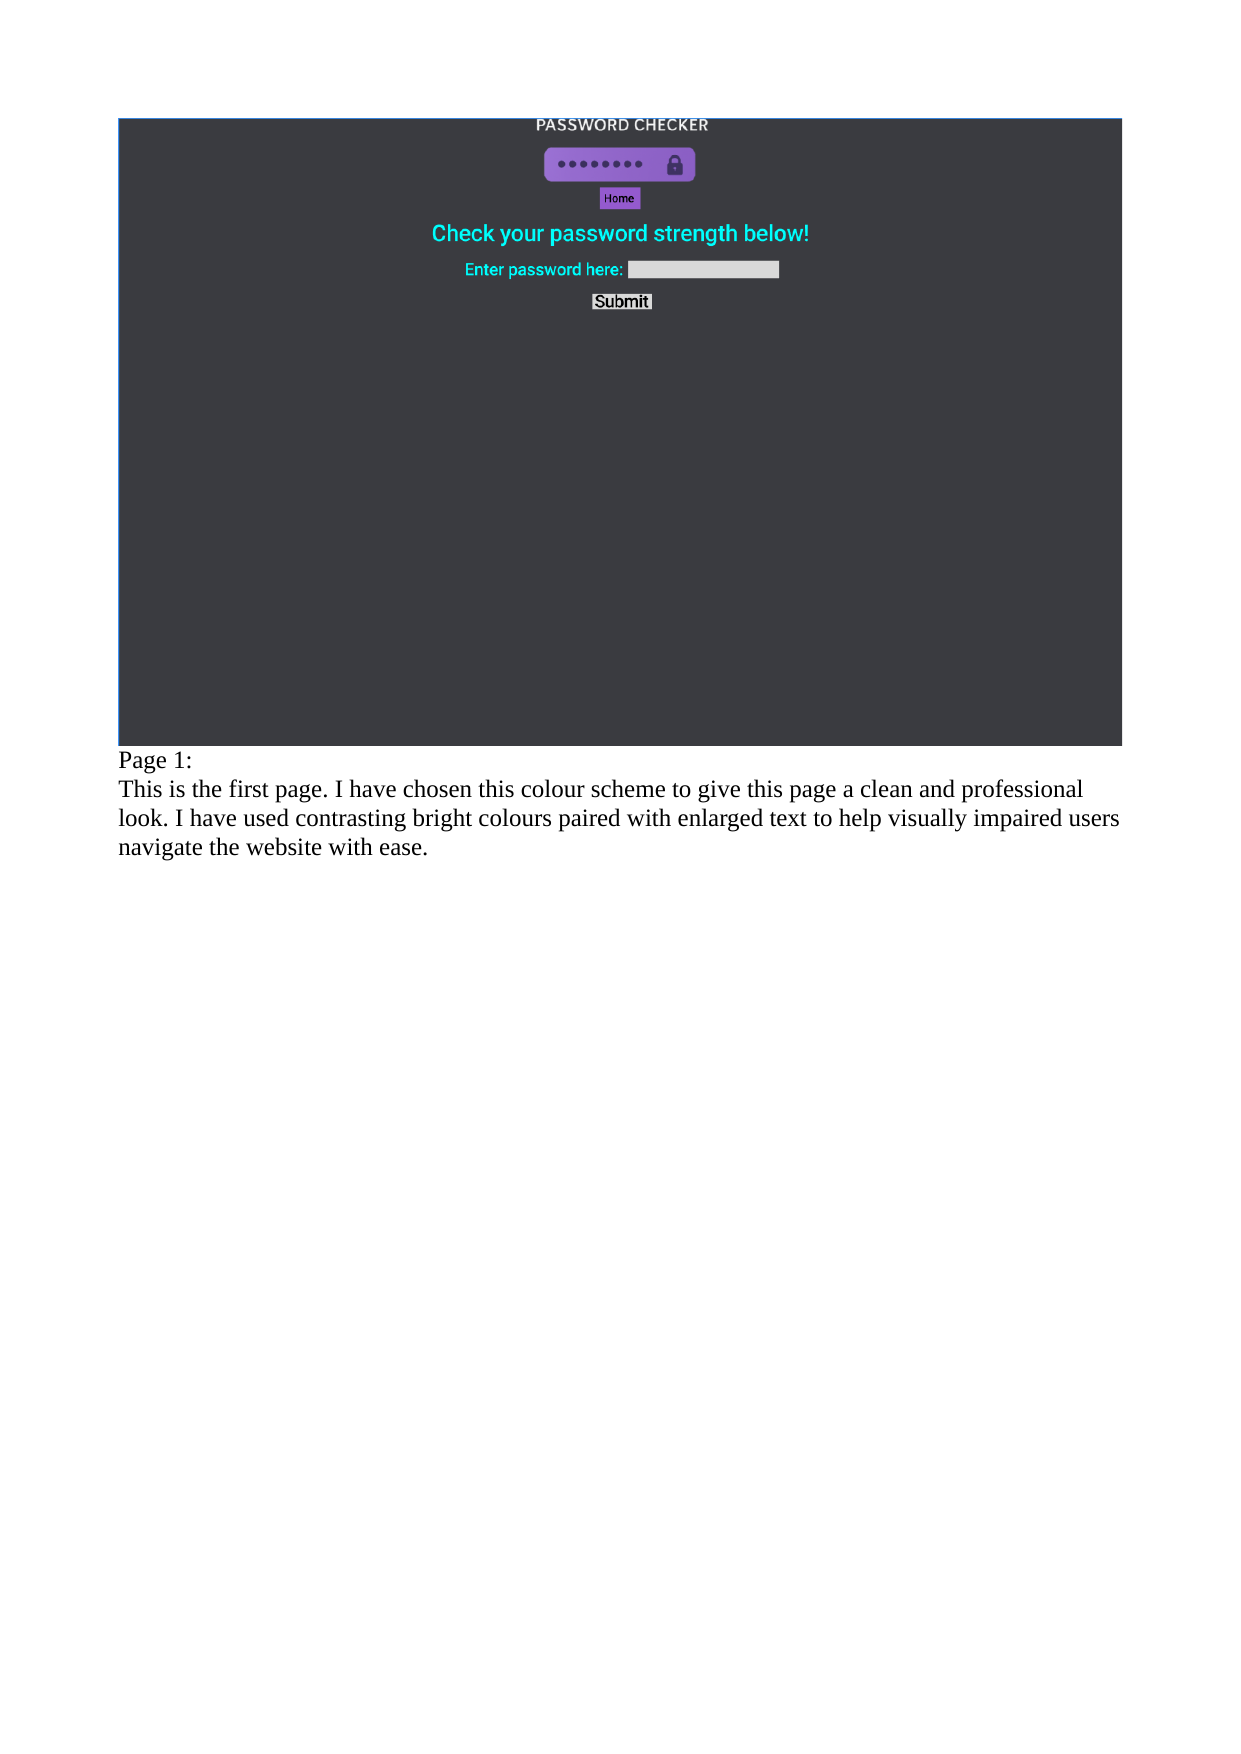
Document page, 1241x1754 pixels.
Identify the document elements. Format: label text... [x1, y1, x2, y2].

text This is the first page. I have chosen this colour scheme to give this page a clean and professional look. I have used contrasting bright colours paired with enlarged text to help visually impaired users navigate the website with ease. [118, 774, 1122, 860]
text Page 1: [118, 746, 1122, 774]
picture [118, 118, 1123, 746]
